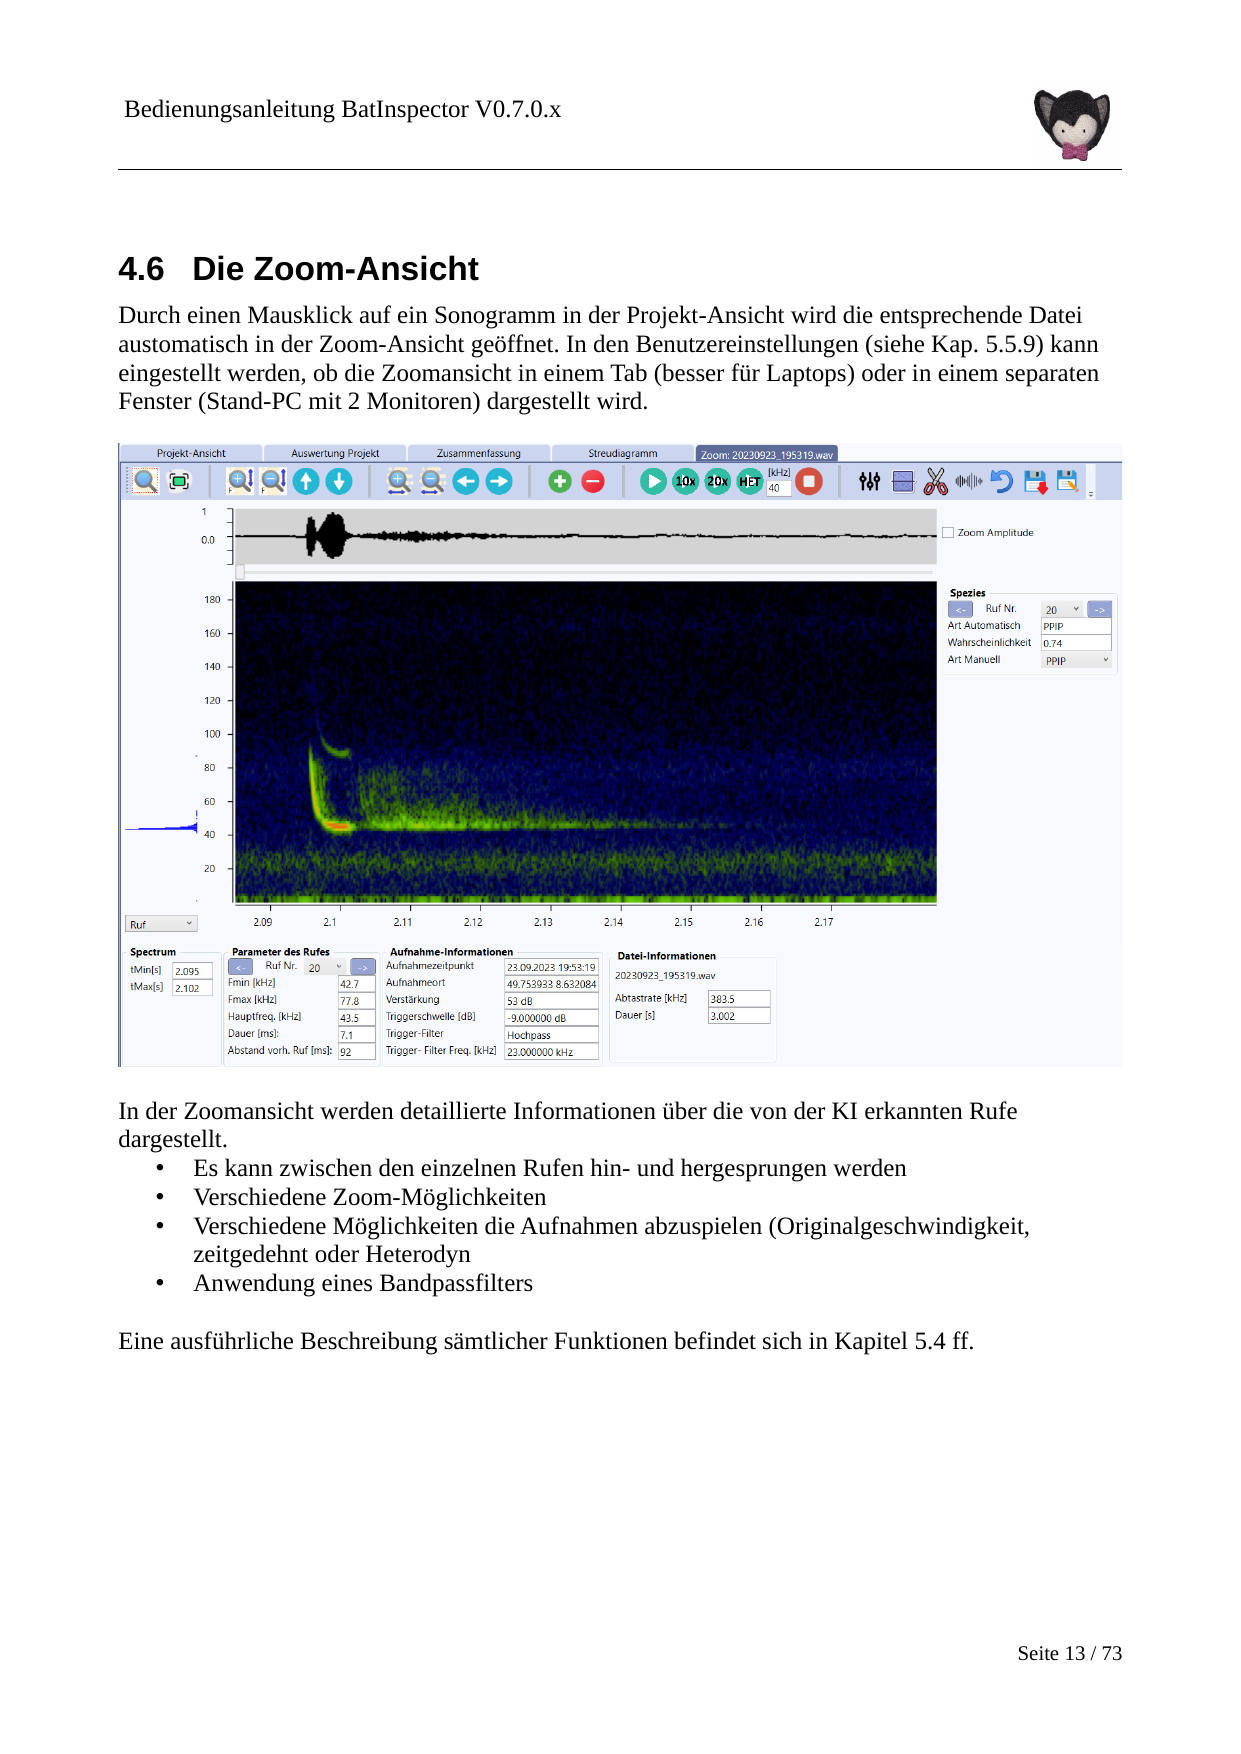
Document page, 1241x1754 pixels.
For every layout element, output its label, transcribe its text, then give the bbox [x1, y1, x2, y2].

list Es kann zwischen den einzelnen Rufen hin- und hergesprungen werden [156, 1153, 1122, 1182]
text Eine ausführliche Beschreibung sämtlicher Funktionen befindet sich in Kapitel 5.4 ff. [118, 1326, 1122, 1354]
text Durch einen Mausklick auf ein Sonogramm in der Projekt-Ansicht wird die entsprechende Datei austomatisch in der Zoom-Ansicht geöffnet. In den Benutzereinstellungen (siehe Kap. 5.5.9) kann eingestellt werden, ob die Zoomansicht in einem Tab (besser für Laptops) oder in einem separaten Fenster (Stand-PC mit 2 Monitoren) dargestellt wird. [118, 300, 1122, 415]
text In der Zoomansicht werden detaillierte Informationen über die von der KI erkannten Rufe dargestellt. [118, 1096, 1122, 1153]
list Anwendung eines Bandpassfilters [156, 1268, 1122, 1297]
list Verschiedene Zoom-Möglichkeiten [156, 1182, 1122, 1211]
picture [1030, 80, 1119, 169]
list Verschiedene Möglichkeiten die Aufnahmen abzuspielen (Originalgeschwindigkeit, zeitgedehnt oder Heterodyn [156, 1211, 1122, 1268]
picture [118, 443, 1123, 1067]
subtitle Die Zoom-Ansicht [118, 249, 1122, 288]
